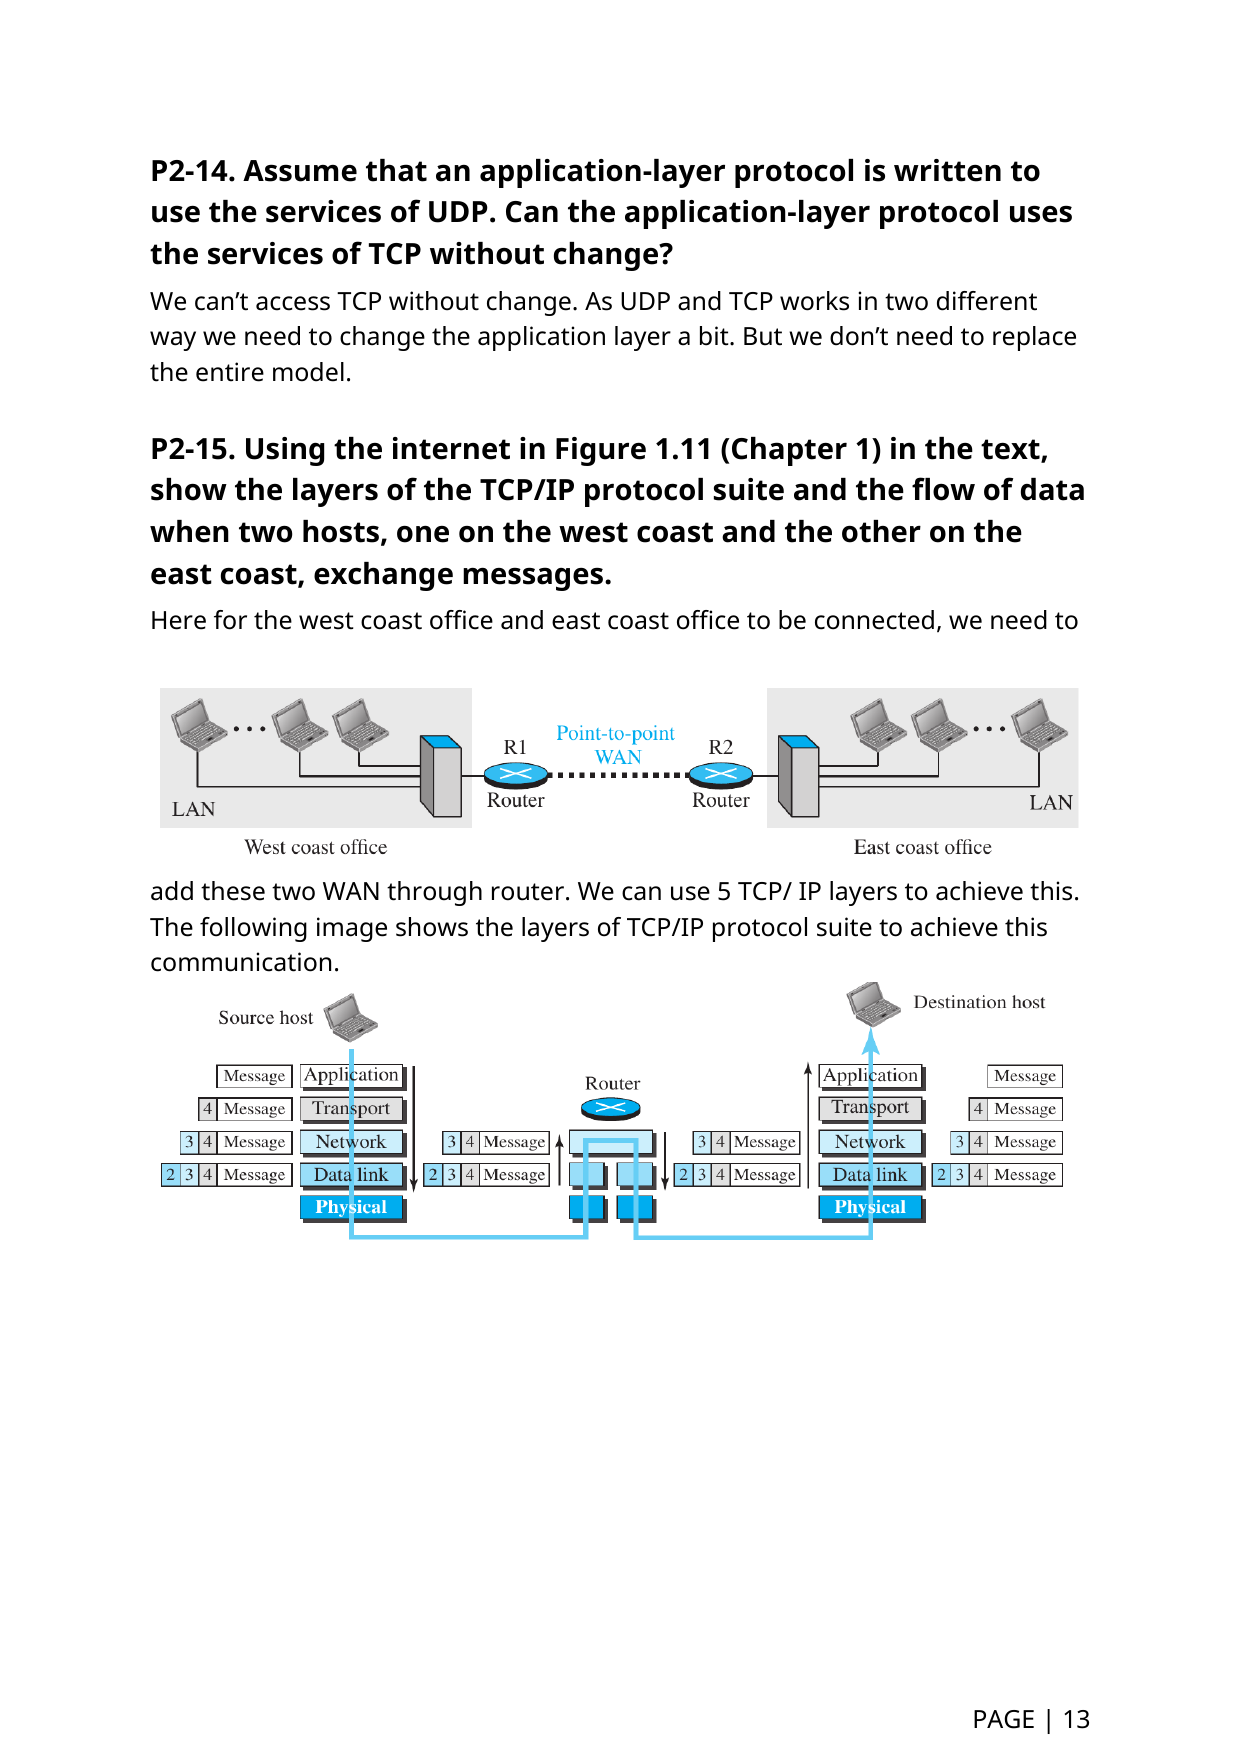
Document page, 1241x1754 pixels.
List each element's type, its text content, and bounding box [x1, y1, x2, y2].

subtitle P2-14. Assume that an application-layer protocol is written to use the services of UDP. Can the application-layer protocol uses the services of TCP without change? [150, 150, 1091, 273]
subtitle P2-15. Using the internet in Figure 1.11 (Chapter 1) in the text, show the layers of the TCP/IP protocol suite and the flow of data when two hosts, one on the west coast and the other on the east coast, exchange messages. [150, 428, 1091, 593]
picture [150, 982, 1091, 1254]
picture [150, 662, 1091, 874]
text add these two WAN through router. We can use 5 TCP/ IP layers to achieve this. The following image shows the layers of TCP/IP protocol suite to achieve this communication. [150, 874, 1091, 979]
text Here for the west coast office and east coast office to be connected, we need to [150, 603, 1091, 662]
text We can’t access TCP without change. As UDP and TCP works in two different way we need to change the application layer a bit. But we don’t need to replace the entire model. [150, 283, 1091, 389]
